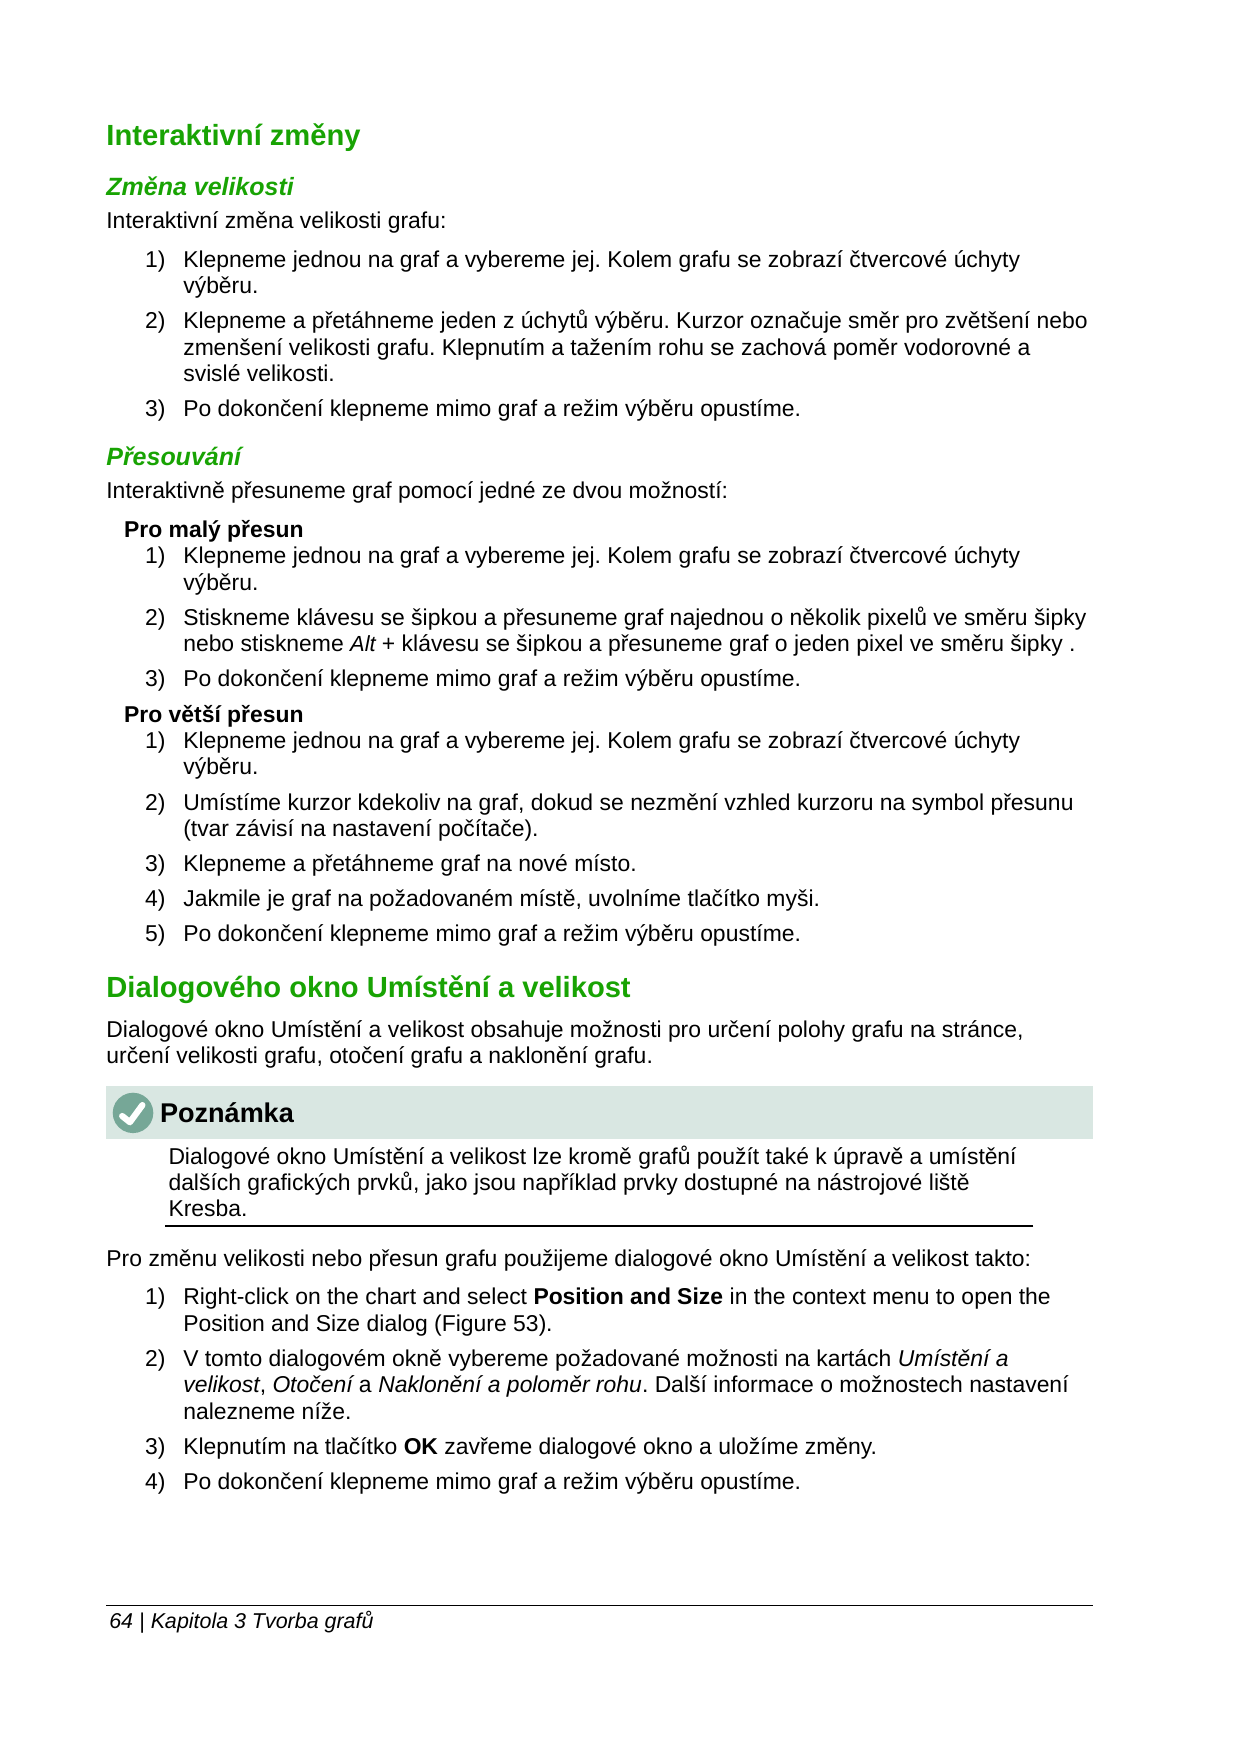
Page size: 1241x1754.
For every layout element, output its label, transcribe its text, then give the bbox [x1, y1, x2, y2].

list Stiskneme klávesu se šipkou a přesuneme graf najednou o několik pixelů ve směru šipky nebo stiskneme Alt + klávesu se šipkou a přesuneme graf o jeden pixel ve směru šipky . [165, 604, 1093, 656]
list Po dokončení klepneme mimo graf a režim výběru opustíme. [165, 920, 1093, 947]
list Umístíme kurzor kdekoliv na graf, dokud se nezmění vzhled kurzoru na symbol přesunu (tvar závisí na nastavení počítače). [165, 788, 1093, 841]
text Pro větší přesun [124, 701, 1093, 727]
list Po dokončení klepneme mimo graf a režim výběru opustíme. [165, 1468, 1093, 1494]
text Interaktivně přesuneme graf pomocí jedné ze dvou možností: [106, 477, 1093, 503]
subtitle Poznámka [106, 1086, 1093, 1139]
list Klepneme jednou na graf a vybereme jej. Kolem grafu se zobrazí čtvercové úchyty výběru. [165, 727, 1093, 779]
subtitle Změna velikosti [106, 172, 1093, 201]
text Dialogové okno Umístění a velikost obsahuje možnosti pro určení polohy grafu na stránce, určení velikosti grafu, otočení grafu a naklonění grafu. [106, 1016, 1093, 1068]
list Klepneme jednou na graf a vybereme jej. Kolem grafu se zobrazí čtvercové úchyty výběru. [165, 542, 1093, 595]
list Klepneme a přetáhneme graf na nové místo. [165, 850, 1093, 876]
text Dialogové okno Umístění a velikost lze kromě grafů použít také k úpravě a umístění dalších grafických prvků, jako jsou například prvky dostupné na nástrojové liště Kresba. [165, 1139, 1033, 1225]
list Po dokončení klepneme mimo graf a režim výběru opustíme. [165, 665, 1093, 692]
subtitle Dialogového okno Umístění a velikost [106, 970, 1093, 1004]
list Jakmile je graf na požadovaném místě, uvolníme tlačítko myši. [165, 885, 1093, 912]
text Pro malý přesun [124, 516, 1093, 542]
list Klepneme jednou na graf a vybereme jej. Kolem grafu se zobrazí čtvercové úchyty výběru. [165, 246, 1093, 298]
text Interaktivní změna velikosti grafu: [106, 207, 1093, 233]
subtitle Interaktivní změny [106, 118, 1093, 152]
list V tomto dialogovém okně vybereme požadované možnosti na kartách Umístění a velikost, Otočení a Naklonění a poloměr rohu. Další informace o možnostech nastavení nalezneme níže. [165, 1345, 1093, 1424]
list Right-click on the chart and select Position and Size in the context menu to open the Position and Size dialog (Figure 53). [165, 1283, 1093, 1336]
list Pro změnu velikosti nebo přesun grafu použijeme dialogové okno Umístění a velikost takto: [106, 1244, 1093, 1271]
list Klepneme a přetáhneme jeden z úchytů výběru. Kurzor označuje směr pro zvětšení nebo zmenšení velikosti grafu. Klepnutím a tažením rohu se zachová poměr vodorovné a svislé velikosti. [165, 307, 1093, 386]
subtitle Přesouvání [106, 442, 1093, 471]
list Po dokončení klepneme mimo graf a režim výběru opustíme. [165, 395, 1093, 422]
list Klepnutím na tlačítko OK zavřeme dialogové okno a uložíme změny. [165, 1433, 1093, 1459]
